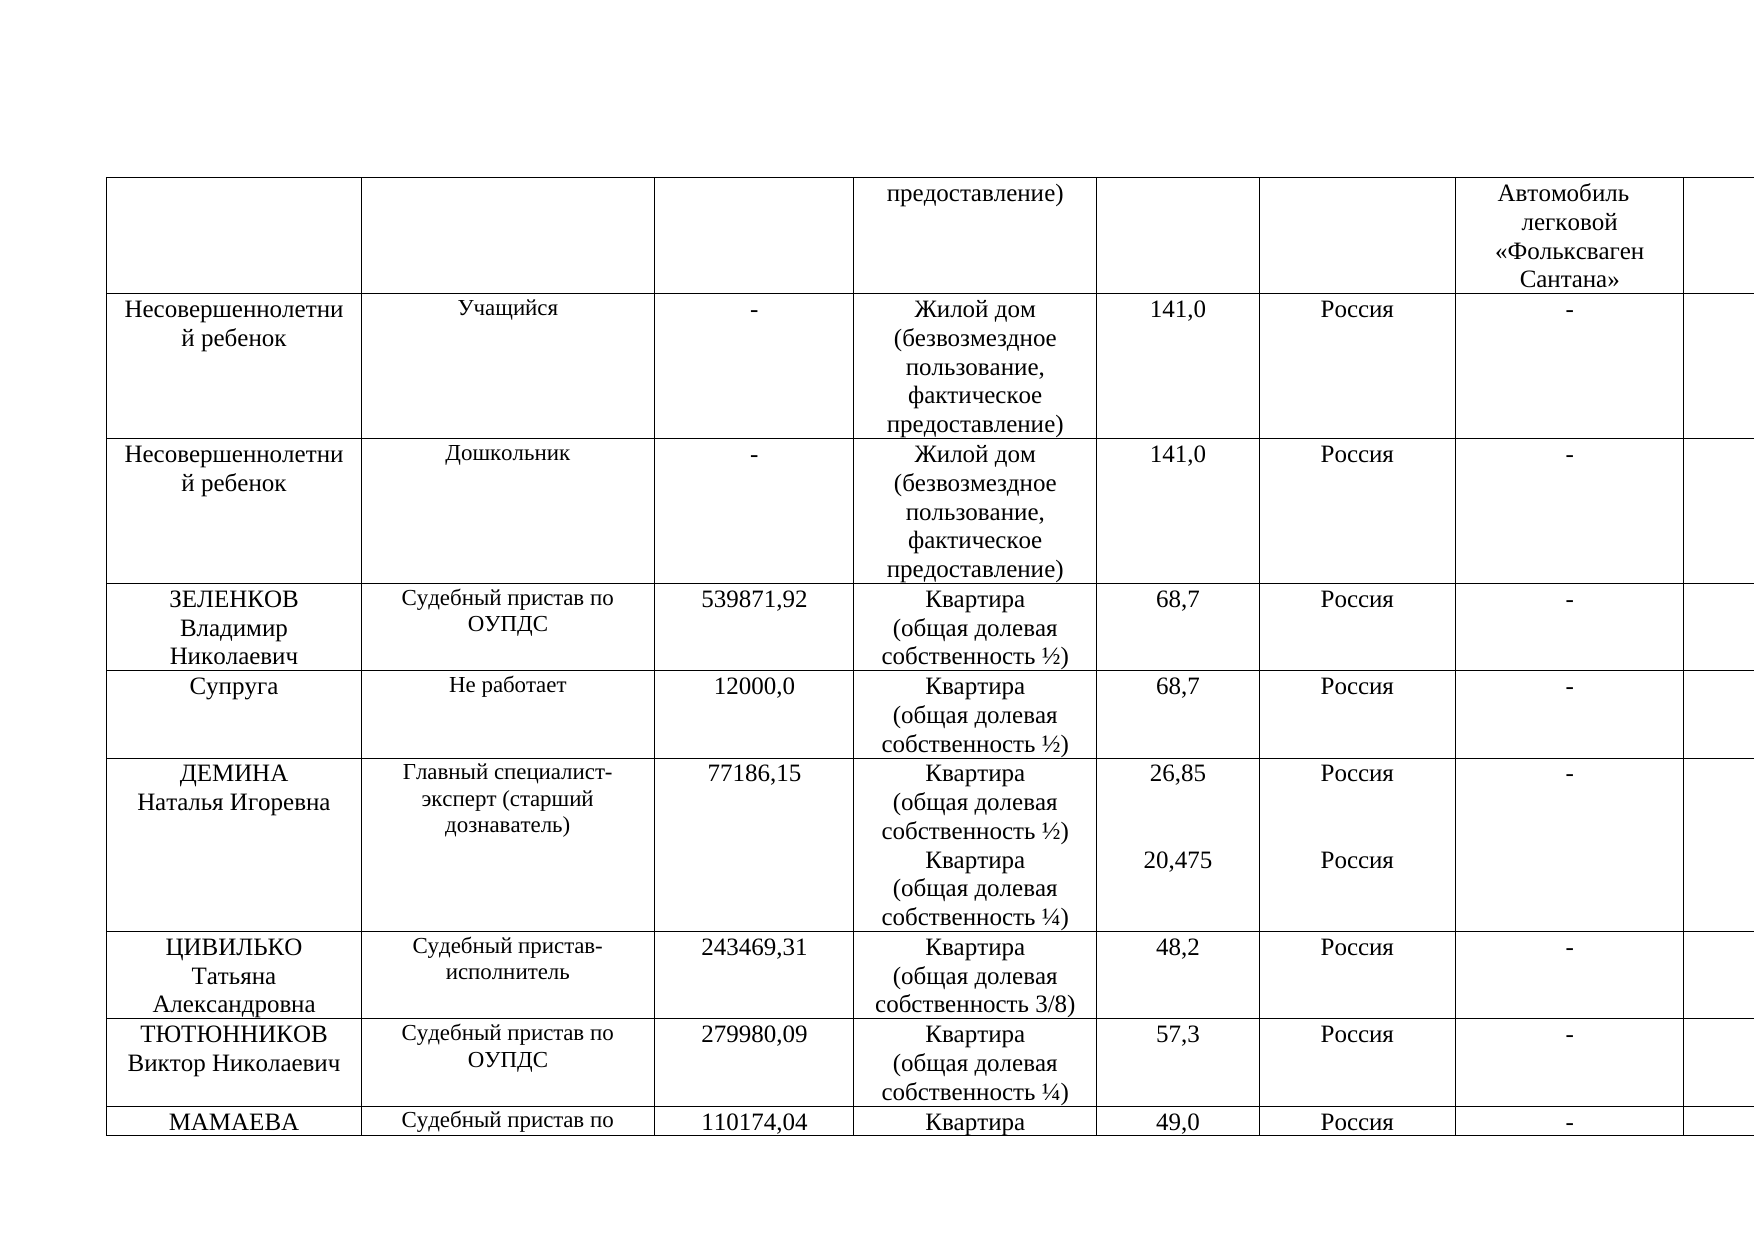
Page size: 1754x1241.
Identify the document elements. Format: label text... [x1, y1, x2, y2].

table_cell - [1456, 759, 1683, 931]
table_cell Супруга [107, 671, 361, 757]
table_cell Россия [1260, 671, 1455, 757]
table_cell - [1456, 1107, 1683, 1135]
table_cell [1684, 759, 1754, 931]
table_cell Судебный пристав по [362, 1107, 654, 1135]
table_cell - [1456, 671, 1683, 757]
table_cell [1684, 671, 1754, 757]
table_cell 68,7 [1097, 671, 1259, 757]
table_cell Главный специалист-эксперт (старший дознаватель) [362, 759, 654, 931]
table_cell 68,7 [1097, 584, 1259, 670]
table_cell Россия Россия [1260, 759, 1455, 931]
table_cell Квартира (общая долевая собственность ½) [854, 584, 1096, 670]
table_cell - [1456, 294, 1683, 438]
table_cell [1097, 178, 1259, 293]
table_cell 141,0 [1097, 439, 1259, 583]
table_cell 26,85 20,475 [1097, 759, 1259, 931]
table_cell [1684, 178, 1754, 293]
table_cell Учащийся [362, 294, 654, 438]
table_cell 77186,15 [655, 759, 853, 931]
table_cell ЗЕЛЕНКОВ Владимир Николаевич [107, 584, 361, 670]
table_cell [1684, 294, 1754, 438]
table_cell - [655, 439, 853, 583]
table_cell Несовершеннолетний ребенок [107, 439, 361, 583]
table_cell Россия [1260, 932, 1455, 1018]
table_cell 279980,09 [655, 1019, 853, 1106]
table_cell - [1456, 584, 1683, 670]
table_cell Судебный пристав по ОУПДС [362, 584, 654, 670]
table_cell Жилой дом (безвозмездное пользование, фактическое предоставление) [854, 294, 1096, 438]
table_cell Автомобиль легковой «Фольксваген Сантана» [1456, 178, 1683, 293]
table_cell МАМАЕВА [107, 1107, 361, 1135]
table_cell Россия [1260, 294, 1455, 438]
table_cell Квартира (общая долевая собственность ½) Квартира (общая долевая собственность ¼) [854, 759, 1096, 931]
table_cell Не работает [362, 671, 654, 757]
table_cell Жилой дом (безвозмездное пользование, фактическое предоставление) [854, 439, 1096, 583]
table_cell - [1456, 439, 1683, 583]
table_cell Квартира (общая долевая собственность ½) [854, 671, 1096, 757]
table_cell ДЕМИНА Наталья Игоревна [107, 759, 361, 931]
table_cell 48,2 [1097, 932, 1259, 1018]
table_cell Судебный пристав по ОУПДС [362, 1019, 654, 1106]
table_cell - [1456, 932, 1683, 1018]
table_cell Квартира (общая долевая собственность 3/8) [854, 932, 1096, 1018]
table_cell ТЮТЮННИКОВ Виктор Николаевич [107, 1019, 361, 1106]
table_cell Несовершеннолетний ребенок [107, 294, 361, 438]
table_cell - [362, 178, 654, 293]
table_cell [1684, 1107, 1754, 1135]
table_cell [1684, 932, 1754, 1018]
table_cell 49,0 [1097, 1107, 1259, 1135]
table_cell [1260, 178, 1455, 293]
table_cell 110174,04 [655, 1107, 853, 1135]
table_cell Россия [1260, 1107, 1455, 1135]
table_cell Судебный пристав-исполнитель [362, 932, 654, 1018]
table_cell ЦИВИЛЬКО Татьяна Александровна [107, 932, 361, 1018]
table_cell [1684, 584, 1754, 670]
table_cell 57,3 [1097, 1019, 1259, 1106]
table_cell предоставление) [854, 178, 1096, 293]
table_cell 141,0 [1097, 294, 1259, 438]
table_cell [655, 178, 853, 293]
table_cell Россия [1260, 1019, 1455, 1106]
table_cell [1684, 439, 1754, 583]
table_cell Россия [1260, 439, 1455, 583]
table_cell 243469,31 [655, 932, 853, 1018]
table_cell Квартира [854, 1107, 1096, 1135]
table_cell Дошкольник [362, 439, 654, 583]
table_cell [1684, 1019, 1754, 1106]
table_cell Квартира (общая долевая собственность ¼) [854, 1019, 1096, 1106]
table_cell 539871,92 [655, 584, 853, 670]
table_cell [107, 178, 361, 293]
table_cell - [655, 294, 853, 438]
table_cell 12000,0 [655, 671, 853, 757]
table_cell - [1456, 1019, 1683, 1106]
table_cell Россия [1260, 584, 1455, 670]
